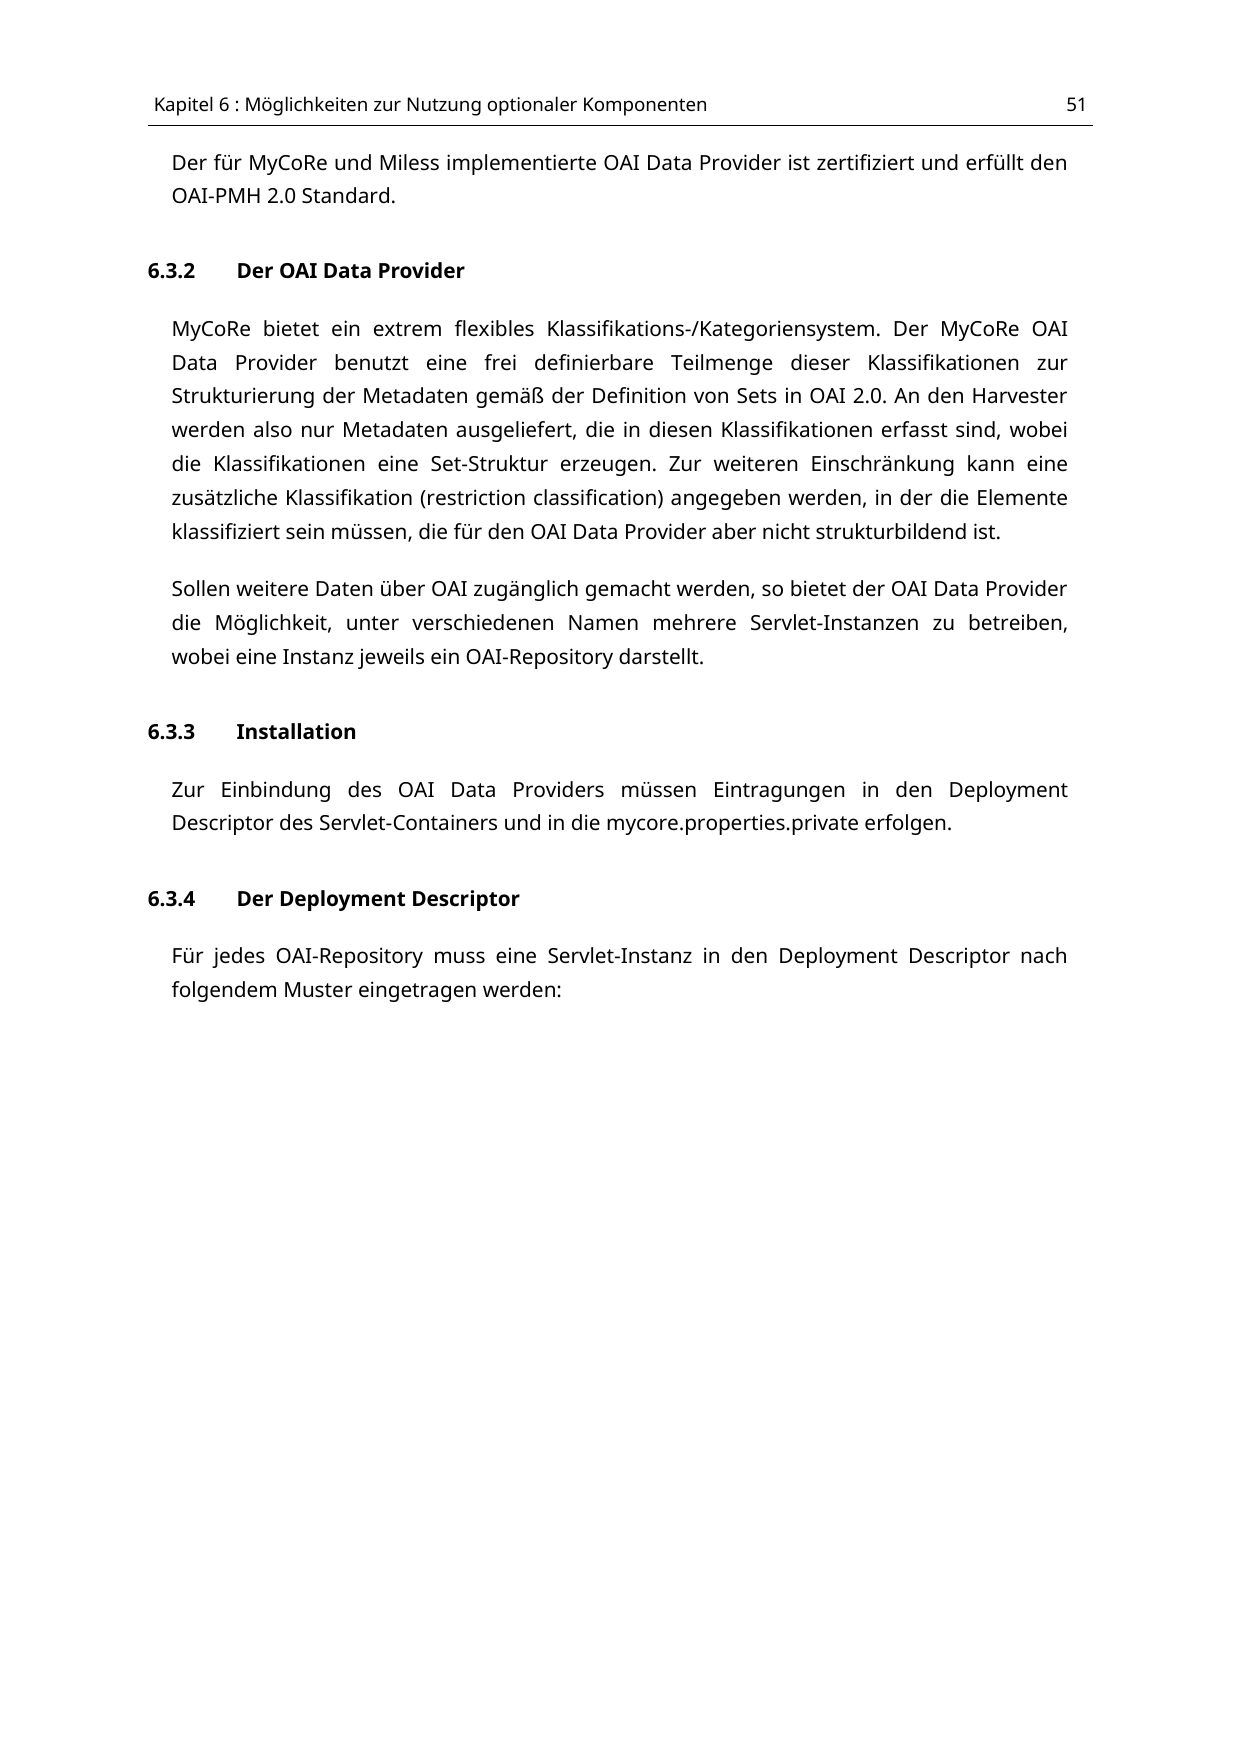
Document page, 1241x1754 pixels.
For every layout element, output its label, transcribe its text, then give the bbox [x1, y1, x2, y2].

subtitle Der OAI Data Provider [148, 257, 1092, 285]
subtitle Installation [148, 717, 1092, 746]
text MyCoRe bietet ein extrem flexibles Klassifikations-/Kategoriensystem. Der MyCoRe OAI Data Provider benutzt eine frei definierbare Teilmenge dieser Klassifikationen zur Strukturierung der Metadaten gemäß der Definition von Sets in OAI 2.0. An den Harvester werden also nur Metadaten ausgeliefert, die in diesen Klassifikationen erfasst sind, wobei die Klassifikationen eine Set-Struktur erzeugen. Zur weiteren Einschränkung kann eine zusätzliche Klassifikation (restriction classification) angegeben werden, in der die Elemente klassifiziert sein müssen, die für den OAI Data Provider aber nicht strukturbildend ist. [171, 314, 1069, 545]
text Sollen weitere Daten über OAI zugänglich gemacht werden, so bietet der OAI Data Provider die Möglichkeit, unter verschiedenen Namen mehrere Servlet-Instanzen zu betreiben, wobei eine Instanz jeweils ein OAI-Repository darstellt. [171, 574, 1069, 670]
subtitle Der Deployment Descriptor [148, 884, 1092, 912]
text Der für MyCoRe und Miless implementierte OAI Data Provider ist zertifiziert und erfüllt den OAI-PMH 2.0 Standard. [171, 148, 1069, 210]
text Zur Einbindung des OAI Data Providers müssen Eintragungen in den Deployment Descriptor des Servlet-Containers und in die mycore.properties.private erfolgen. [171, 775, 1069, 837]
text Für jedes OAI-Repository muss eine Servlet-Instanz in den Deployment Descriptor nach folgendem Muster eingetragen werden: [171, 941, 1069, 1003]
